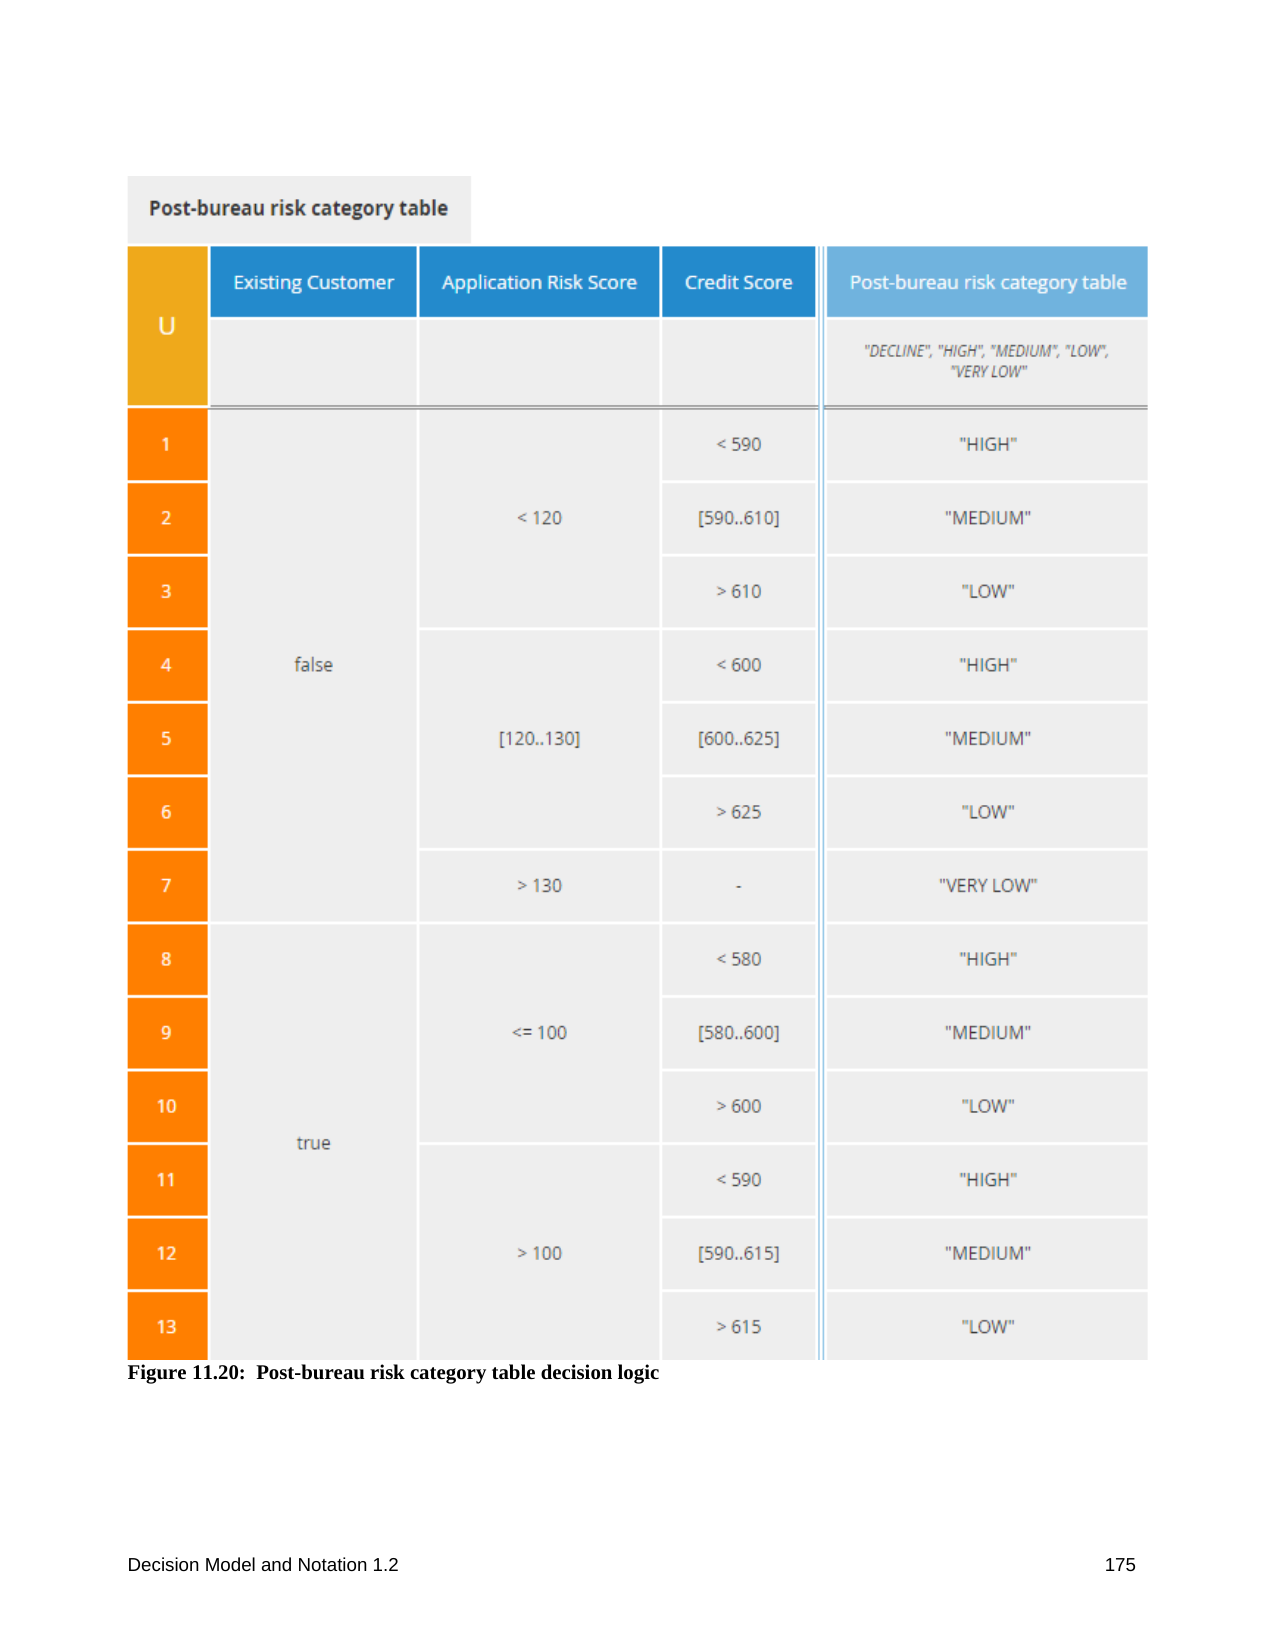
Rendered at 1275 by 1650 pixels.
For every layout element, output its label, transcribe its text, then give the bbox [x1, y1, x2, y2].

text Figure 11.20: Post-bureau risk category table decision logic [127, 1360, 1147, 1384]
picture [127, 176, 1148, 1360]
